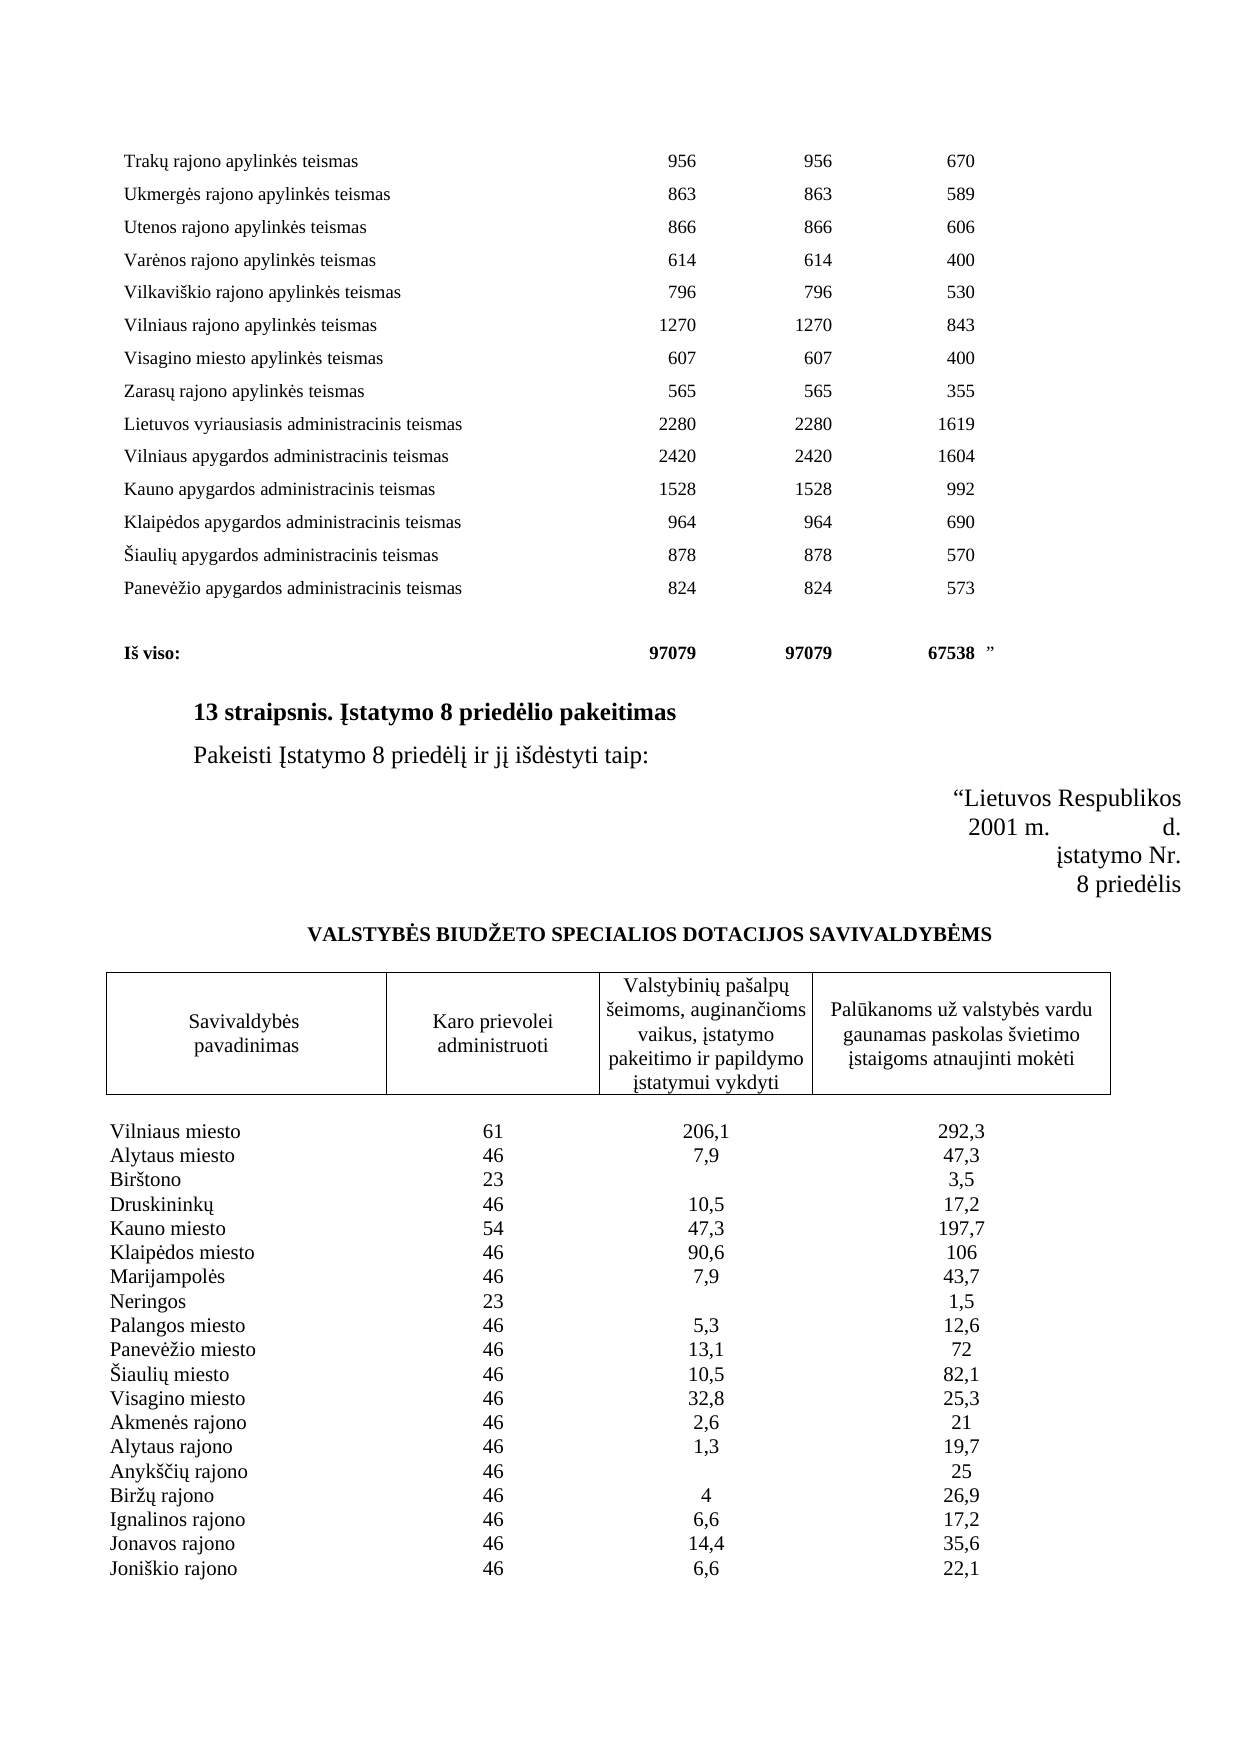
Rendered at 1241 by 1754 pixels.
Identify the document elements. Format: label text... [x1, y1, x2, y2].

table_cell 17,2 [813, 1192, 1110, 1216]
table_cell Neringos [106, 1289, 386, 1313]
table_cell Akmenės rajono [106, 1410, 386, 1434]
table_header Savivaldybės pavadinimas [107, 973, 386, 1094]
table_cell Birštono [106, 1167, 386, 1192]
table_cell Vilniaus rajono apylinkės teismas [118, 314, 565, 347]
table_cell 1528 [701, 478, 838, 511]
table_cell 530 [838, 281, 980, 314]
table_cell 878 [565, 544, 701, 577]
table_cell 607 [565, 347, 701, 380]
table_cell 46 [386, 1556, 599, 1580]
table_cell 25 [813, 1459, 1110, 1483]
table_cell 46 [386, 1361, 599, 1386]
table_cell Palangos miesto [106, 1313, 386, 1337]
table_cell 72 [813, 1337, 1110, 1361]
table_cell [980, 183, 1110, 216]
table_cell 670 [838, 150, 980, 183]
table_cell 1528 [565, 478, 701, 511]
table_cell 1,3 [600, 1434, 812, 1458]
table_cell 25,3 [813, 1386, 1110, 1410]
table_cell [980, 577, 1110, 609]
table_cell Kauno miesto [106, 1216, 386, 1240]
table_cell 992 [838, 478, 980, 511]
table_cell 14,4 [600, 1531, 812, 1556]
table_cell 292,3 [813, 1119, 1110, 1143]
table_cell 46 [386, 1483, 599, 1507]
table_cell 606 [838, 216, 980, 248]
text 2001 m. d. [118, 812, 1181, 840]
table_cell Ukmergės rajono apylinkės teismas [118, 183, 565, 216]
table_cell 2420 [701, 445, 838, 478]
table_cell [980, 413, 1110, 445]
table_cell 1619 [838, 413, 980, 445]
table_cell Vilkaviškio rajono apylinkės teismas [118, 281, 565, 314]
table_cell [118, 609, 565, 642]
table_cell 863 [565, 183, 701, 216]
table_cell 866 [565, 216, 701, 248]
table_cell 400 [838, 249, 980, 281]
table_cell Trakų rajono apylinkės teismas [118, 150, 565, 183]
table_cell 565 [701, 380, 838, 412]
table_cell 607 [701, 347, 838, 380]
table_cell 824 [565, 577, 701, 609]
table_cell 690 [838, 511, 980, 544]
table_cell Visagino miesto [106, 1386, 386, 1410]
table_cell 47,3 [813, 1143, 1110, 1167]
table_cell [980, 511, 1110, 544]
table_cell 46 [386, 1410, 599, 1434]
table_cell 7,9 [600, 1264, 812, 1289]
table_cell 90,6 [600, 1240, 812, 1264]
table_cell Ignalinos rajono [106, 1507, 386, 1531]
table_cell 21 [813, 1410, 1110, 1434]
table_cell [701, 609, 838, 642]
table_cell [980, 445, 1110, 478]
table_cell 878 [701, 544, 838, 577]
table_cell [600, 1167, 812, 1192]
table_cell [600, 1459, 812, 1483]
table_cell ” [980, 642, 1110, 675]
table_cell Biržų rajono [106, 1483, 386, 1507]
table_cell 796 [701, 281, 838, 314]
table_cell 46 [386, 1313, 599, 1337]
table_cell 6,6 [600, 1507, 812, 1531]
table_cell Panevėžio apygardos administracinis teismas [118, 577, 565, 609]
table_cell [980, 347, 1110, 380]
table_cell Visagino miesto apylinkės teismas [118, 347, 565, 380]
table_cell 3,5 [813, 1167, 1110, 1192]
text “Lietuvos Respublikos [118, 783, 1181, 812]
table_cell 355 [838, 380, 980, 412]
table_cell Druskininkų [106, 1192, 386, 1216]
table_cell 97079 [565, 642, 701, 675]
table_cell [980, 314, 1110, 347]
table_cell [980, 478, 1110, 511]
table_cell [600, 1289, 812, 1313]
table_cell 43,7 [813, 1264, 1110, 1289]
table_cell Zarasų rajono apylinkės teismas [118, 380, 565, 412]
table_cell 614 [565, 249, 701, 281]
table_cell [980, 380, 1110, 412]
table_cell 46 [386, 1531, 599, 1556]
table_cell 13,1 [600, 1337, 812, 1361]
table_cell Jonavos rajono [106, 1531, 386, 1556]
text 13 straipsnis. Įstatymo 8 priedėlio pakeitimas [118, 697, 1181, 725]
table_cell 22,1 [813, 1556, 1110, 1580]
table_cell Šiaulių miesto [106, 1361, 386, 1386]
table_cell 866 [701, 216, 838, 248]
table_cell 67538 [838, 642, 980, 675]
table_cell Varėnos rajono apylinkės teismas [118, 249, 565, 281]
table_cell 46 [386, 1434, 599, 1458]
table_cell 19,7 [813, 1434, 1110, 1458]
table_cell 796 [565, 281, 701, 314]
table_cell [565, 609, 701, 642]
table_cell 956 [701, 150, 838, 183]
table_cell [106, 1095, 386, 1119]
text 8 priedėlis [118, 869, 1181, 898]
table_cell 7,9 [600, 1143, 812, 1167]
table_cell Marijampolės [106, 1264, 386, 1289]
table_cell 573 [838, 577, 980, 609]
table_cell [813, 1095, 1110, 1119]
table_cell 843 [838, 314, 980, 347]
table_cell 46 [386, 1192, 599, 1216]
table_cell Vilniaus miesto [106, 1119, 386, 1143]
table_cell 964 [701, 511, 838, 544]
table_cell Kauno apygardos administracinis teismas [118, 478, 565, 511]
table_cell 12,6 [813, 1313, 1110, 1337]
table_header Karo prievolei administruoti [387, 973, 599, 1094]
table_cell 97079 [701, 642, 838, 675]
table_cell 17,2 [813, 1507, 1110, 1531]
table_cell Klaipėdos apygardos administracinis teismas [118, 511, 565, 544]
table_cell Utenos rajono apylinkės teismas [118, 216, 565, 248]
table_cell 46 [386, 1386, 599, 1410]
table_cell 2280 [565, 413, 701, 445]
table_cell [980, 609, 1110, 642]
table_cell 23 [386, 1289, 599, 1313]
table_cell Klaipėdos miesto [106, 1240, 386, 1264]
table_cell 54 [386, 1216, 599, 1240]
table_cell 5,3 [600, 1313, 812, 1337]
table_cell 1604 [838, 445, 980, 478]
table_cell Joniškio rajono [106, 1556, 386, 1580]
table_cell 4 [600, 1483, 812, 1507]
table_header Valstybinių pašalpų šeimoms, auginančioms vaikus, įstatymo pakeitimo ir papildymo įstatymui vykdyti [600, 973, 812, 1094]
table_cell [838, 609, 980, 642]
table_cell 106 [813, 1240, 1110, 1264]
table_cell 23 [386, 1167, 599, 1192]
table_cell 964 [565, 511, 701, 544]
table_cell [980, 544, 1110, 577]
table_cell [980, 150, 1110, 183]
table_cell 46 [386, 1264, 599, 1289]
table_cell 206,1 [600, 1119, 812, 1143]
table_cell 26,9 [813, 1483, 1110, 1507]
table_cell Alytaus rajono [106, 1434, 386, 1458]
text VALSTYBĖS BIUDŽETO SPECIALIOS DOTACIJOS SAVIVALDYBĖMS [118, 922, 1181, 946]
table_cell 35,6 [813, 1531, 1110, 1556]
table_cell 47,3 [600, 1216, 812, 1240]
table_cell 400 [838, 347, 980, 380]
table_cell 6,6 [600, 1556, 812, 1580]
table_cell 1,5 [813, 1289, 1110, 1313]
text Pakeisti Įstatymo 8 priedėlį ir jį išdėstyti taip: [118, 740, 1181, 768]
table_cell 46 [386, 1507, 599, 1531]
table_cell 197,7 [813, 1216, 1110, 1240]
table_cell Šiaulių apygardos administracinis teismas [118, 544, 565, 577]
table_cell 863 [701, 183, 838, 216]
table_cell 614 [701, 249, 838, 281]
table_cell 1270 [565, 314, 701, 347]
table_cell 46 [386, 1240, 599, 1264]
table_cell 1270 [701, 314, 838, 347]
table_cell [980, 249, 1110, 281]
table_cell 46 [386, 1337, 599, 1361]
table_cell Alytaus miesto [106, 1143, 386, 1167]
table_cell 61 [386, 1119, 599, 1143]
table_cell 46 [386, 1143, 599, 1167]
table_cell 2280 [701, 413, 838, 445]
table_cell 589 [838, 183, 980, 216]
table_cell 824 [701, 577, 838, 609]
table_cell Lietuvos vyriausiasis administracinis teismas [118, 413, 565, 445]
table_cell 10,5 [600, 1361, 812, 1386]
table_cell [980, 216, 1110, 248]
table_cell 10,5 [600, 1192, 812, 1216]
table_cell 956 [565, 150, 701, 183]
table_header Palūkanoms už valstybės vardu gaunamas paskolas švietimo įstaigoms atnaujinti mokėti [813, 973, 1110, 1094]
table_cell [980, 281, 1110, 314]
table_cell [386, 1095, 599, 1119]
table_cell 2420 [565, 445, 701, 478]
table_cell Panevėžio miesto [106, 1337, 386, 1361]
table_cell 565 [565, 380, 701, 412]
text įstatymo Nr. [171, 840, 1181, 869]
table_cell 2,6 [600, 1410, 812, 1434]
table_cell 570 [838, 544, 980, 577]
table_cell Iš viso: [118, 642, 565, 675]
table_cell Anykščių rajono [106, 1459, 386, 1483]
table_cell 82,1 [813, 1361, 1110, 1386]
table_cell 46 [386, 1459, 599, 1483]
table_cell [600, 1095, 812, 1119]
table_cell 32,8 [600, 1386, 812, 1410]
table_cell Vilniaus apygardos administracinis teismas [118, 445, 565, 478]
